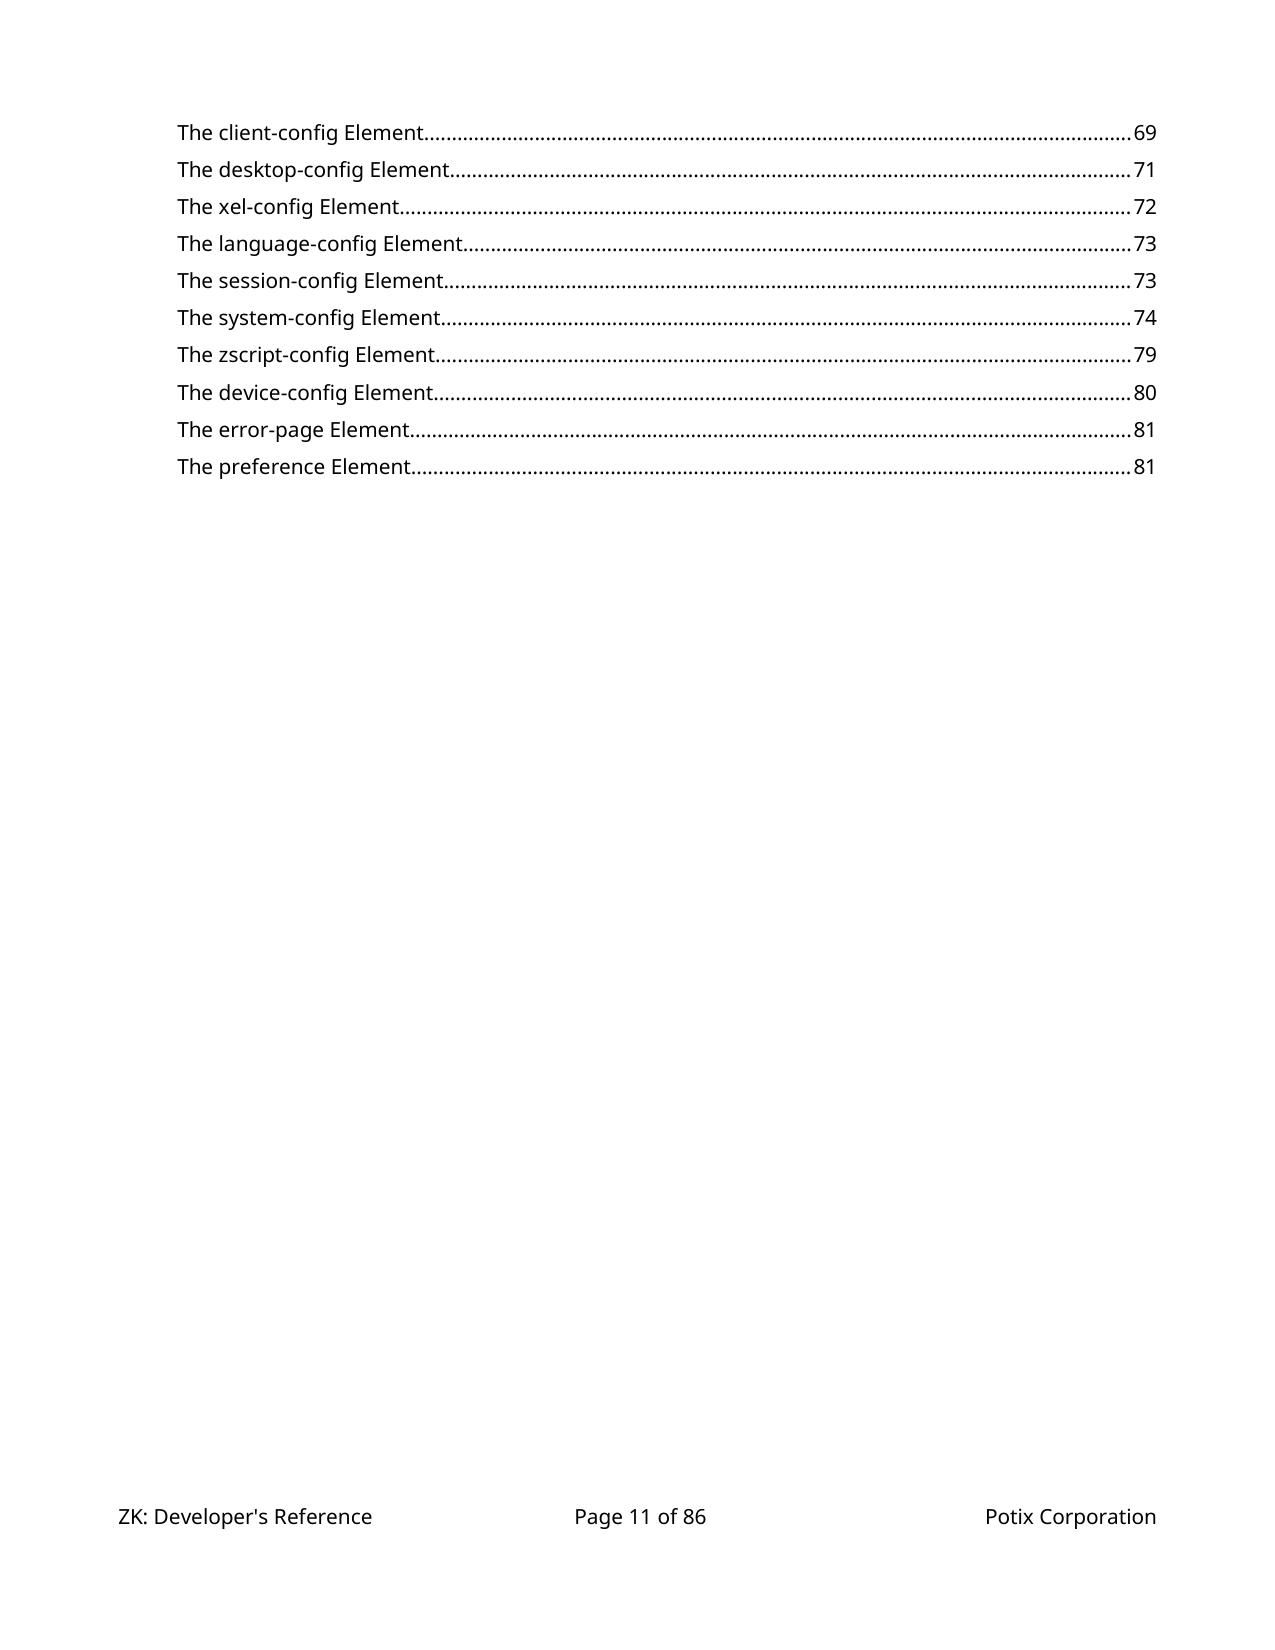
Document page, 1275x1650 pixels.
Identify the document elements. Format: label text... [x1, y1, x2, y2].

text The zscript-config Element 79 [177, 341, 1157, 369]
text The preference Element 81 [177, 452, 1157, 480]
text The error-page Element 81 [177, 415, 1157, 443]
text The xel-config Element 72 [177, 192, 1157, 221]
text The system-config Element 74 [177, 303, 1157, 332]
text The client-config Element 69 [177, 118, 1157, 146]
text The language-config Element 73 [177, 229, 1157, 258]
text The session-config Element 73 [177, 266, 1157, 295]
text The device-config Element 80 [177, 378, 1157, 406]
text The desktop-config Element 71 [177, 155, 1157, 183]
